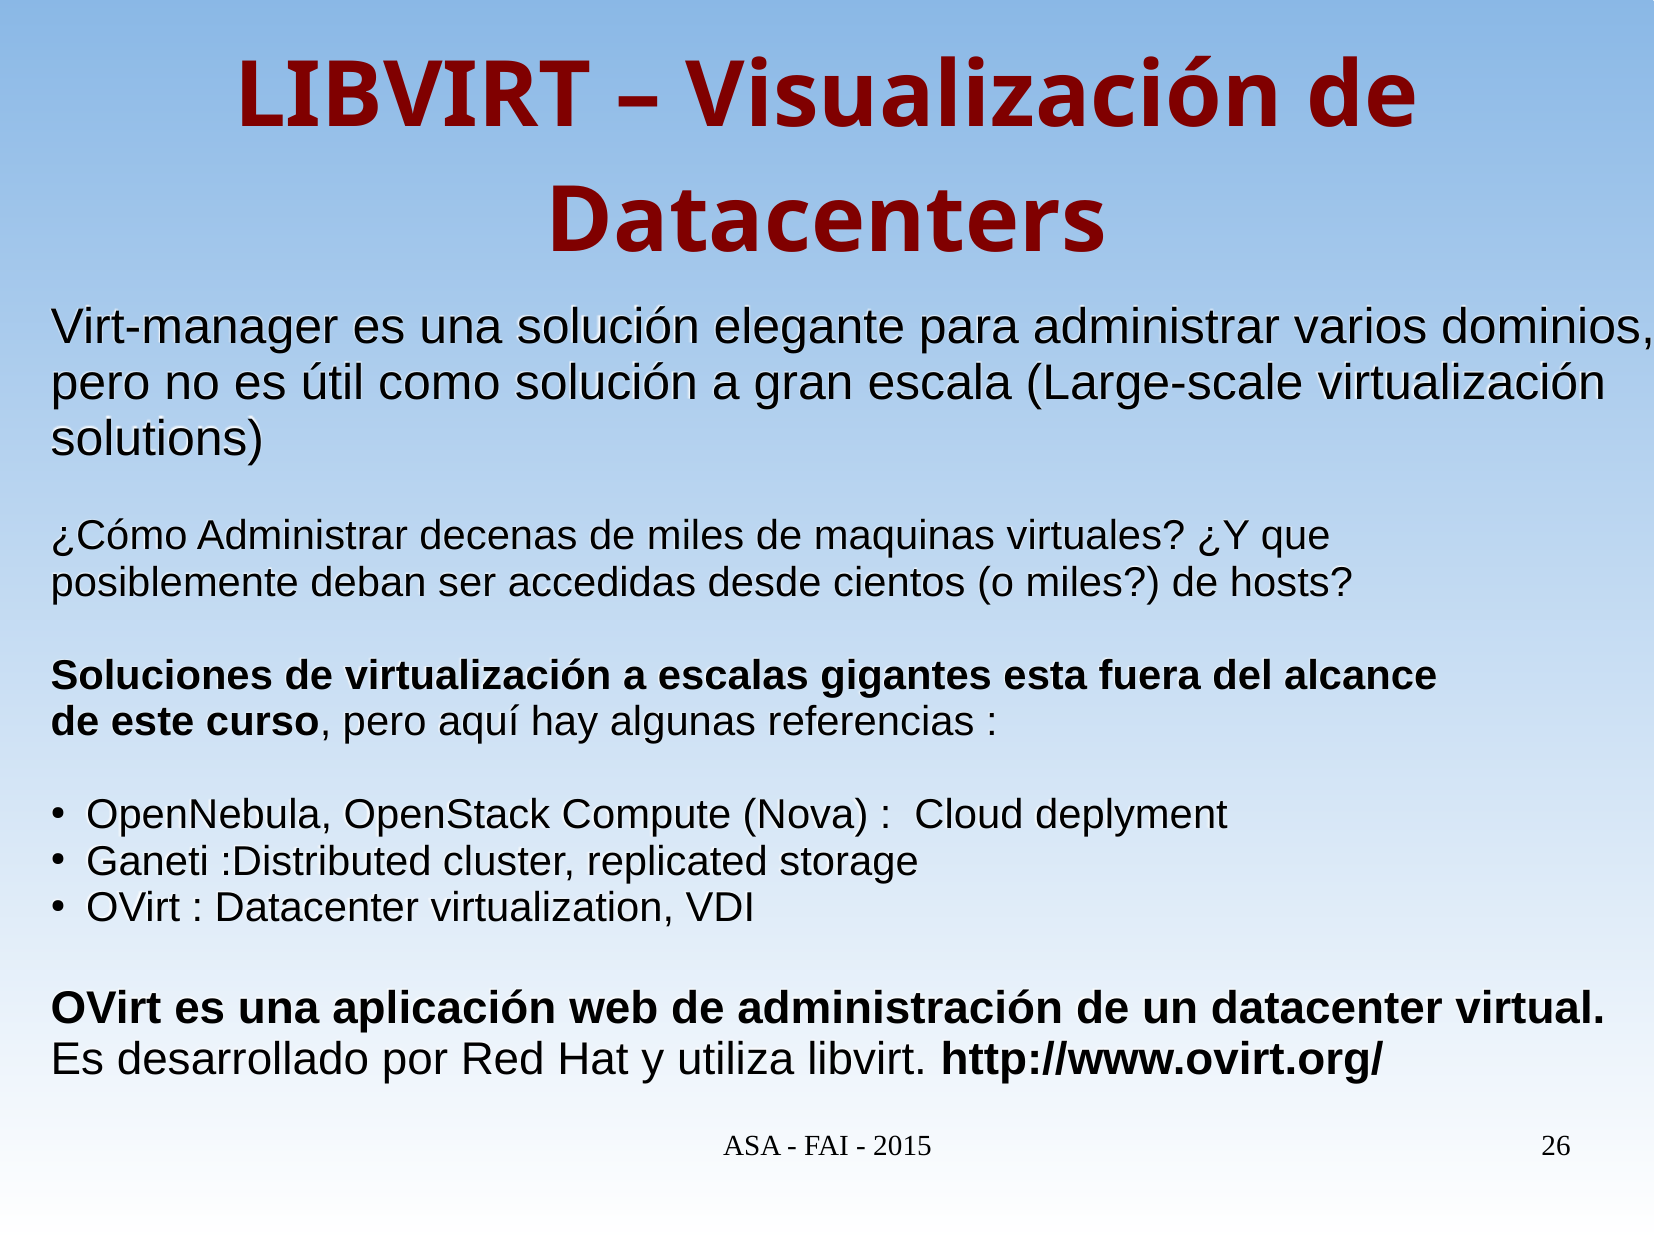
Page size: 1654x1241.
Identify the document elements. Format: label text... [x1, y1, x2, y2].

text_box Virt-manager es una solución elegante para administrar varios dominios, pero no es útil como solución a gran escala (Large-scale virtualización solutions) ¿Cómo Administrar decenas de miles de maquinas virtuales? ¿Y que posiblemente deban ser accedidas desde cientos (o miles?) de hosts? Soluciones de virtualización a escalas gigantes esta fuera del alcance de este curso, pero aquí hay algunas referencias : OpenNebula, OpenStack Compute (Nova) : Cloud deplyment Ganeti :Distributed cluster, replicated storage OVirt : Datacenter virtualization, VDI OVirt es una aplicación web de administración de un datacenter virtual. Es desarrollado por Red Hat y utiliza libvirt. http://www.ovirt.org/ [35, 290, 1654, 1176]
title LIBVIRT – Visualización de Datacenters [82, 33, 1571, 273]
